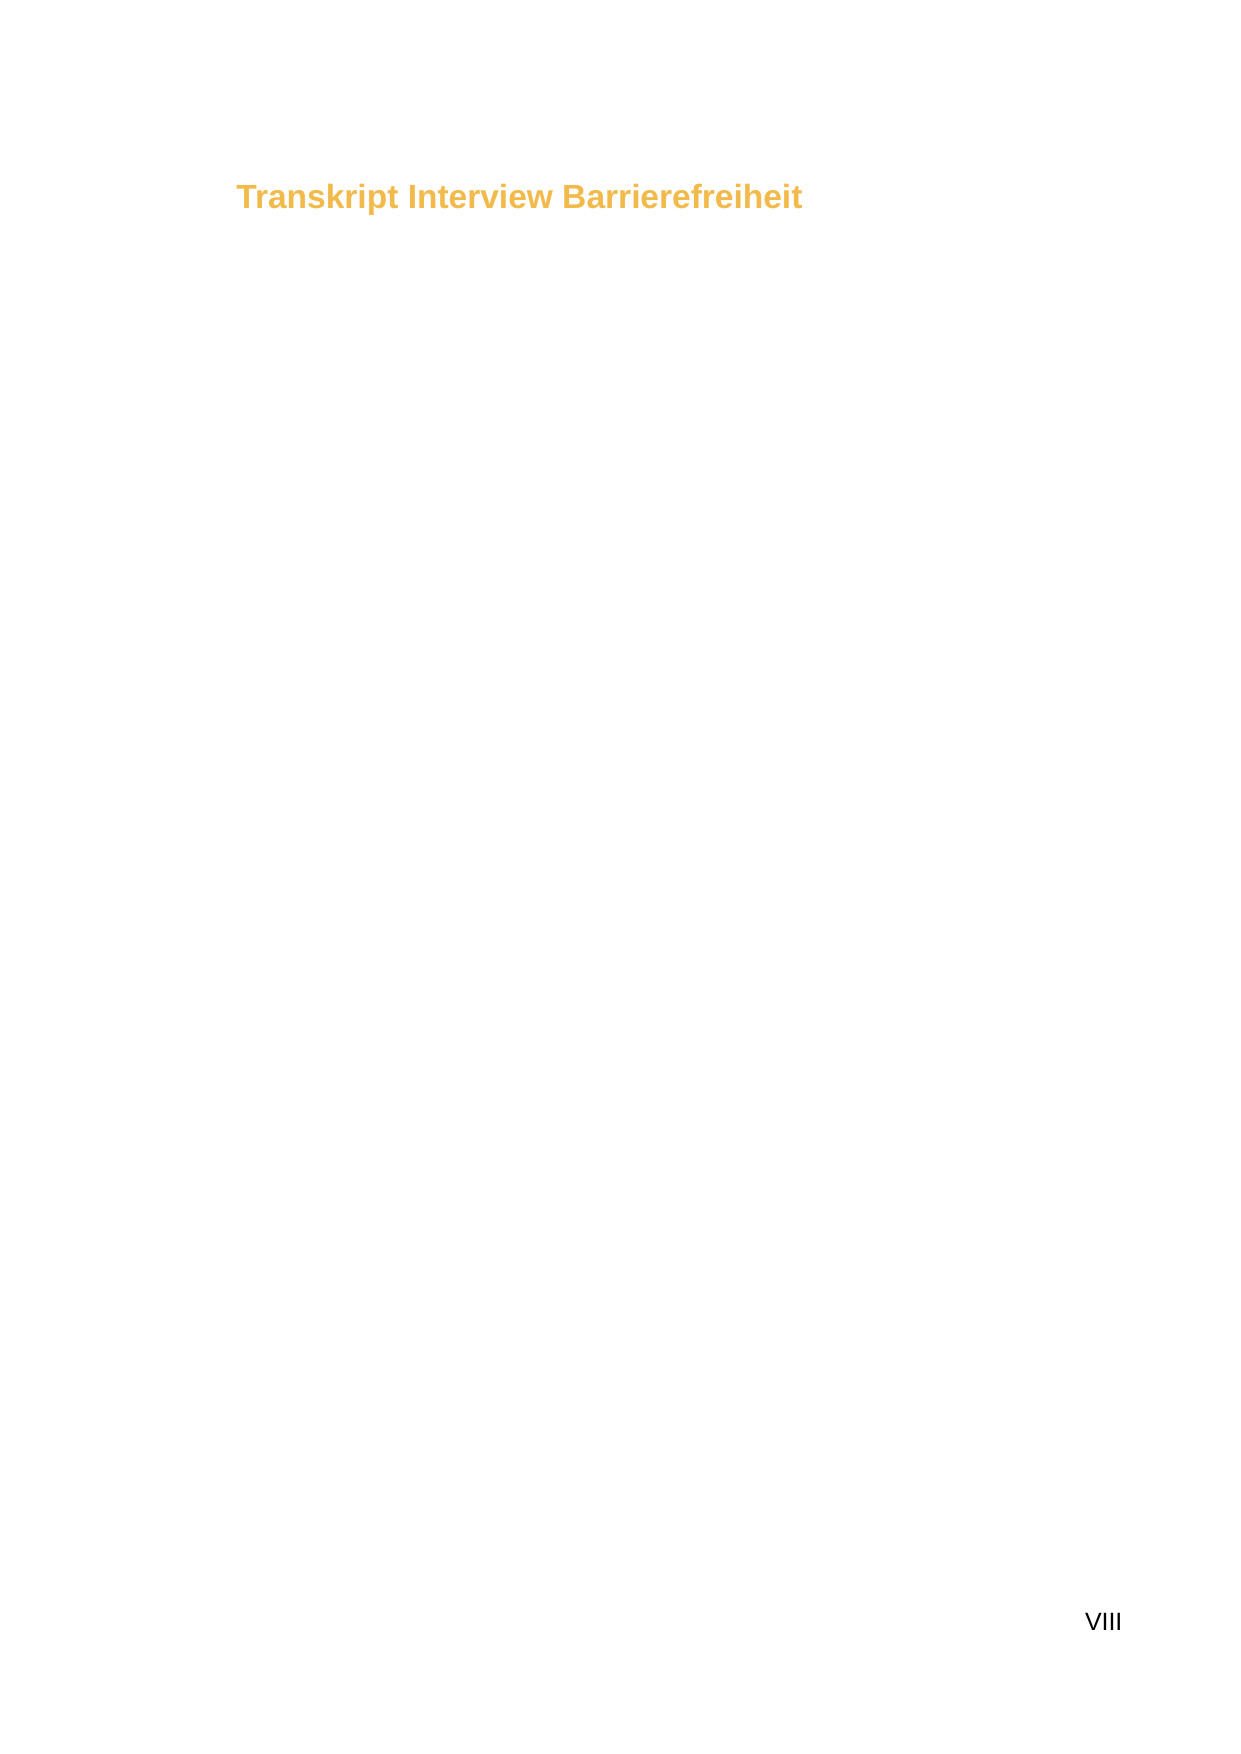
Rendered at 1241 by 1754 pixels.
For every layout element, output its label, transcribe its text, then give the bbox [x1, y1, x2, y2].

subtitle Transkript Interview Barrierefreiheit [236, 177, 1122, 274]
